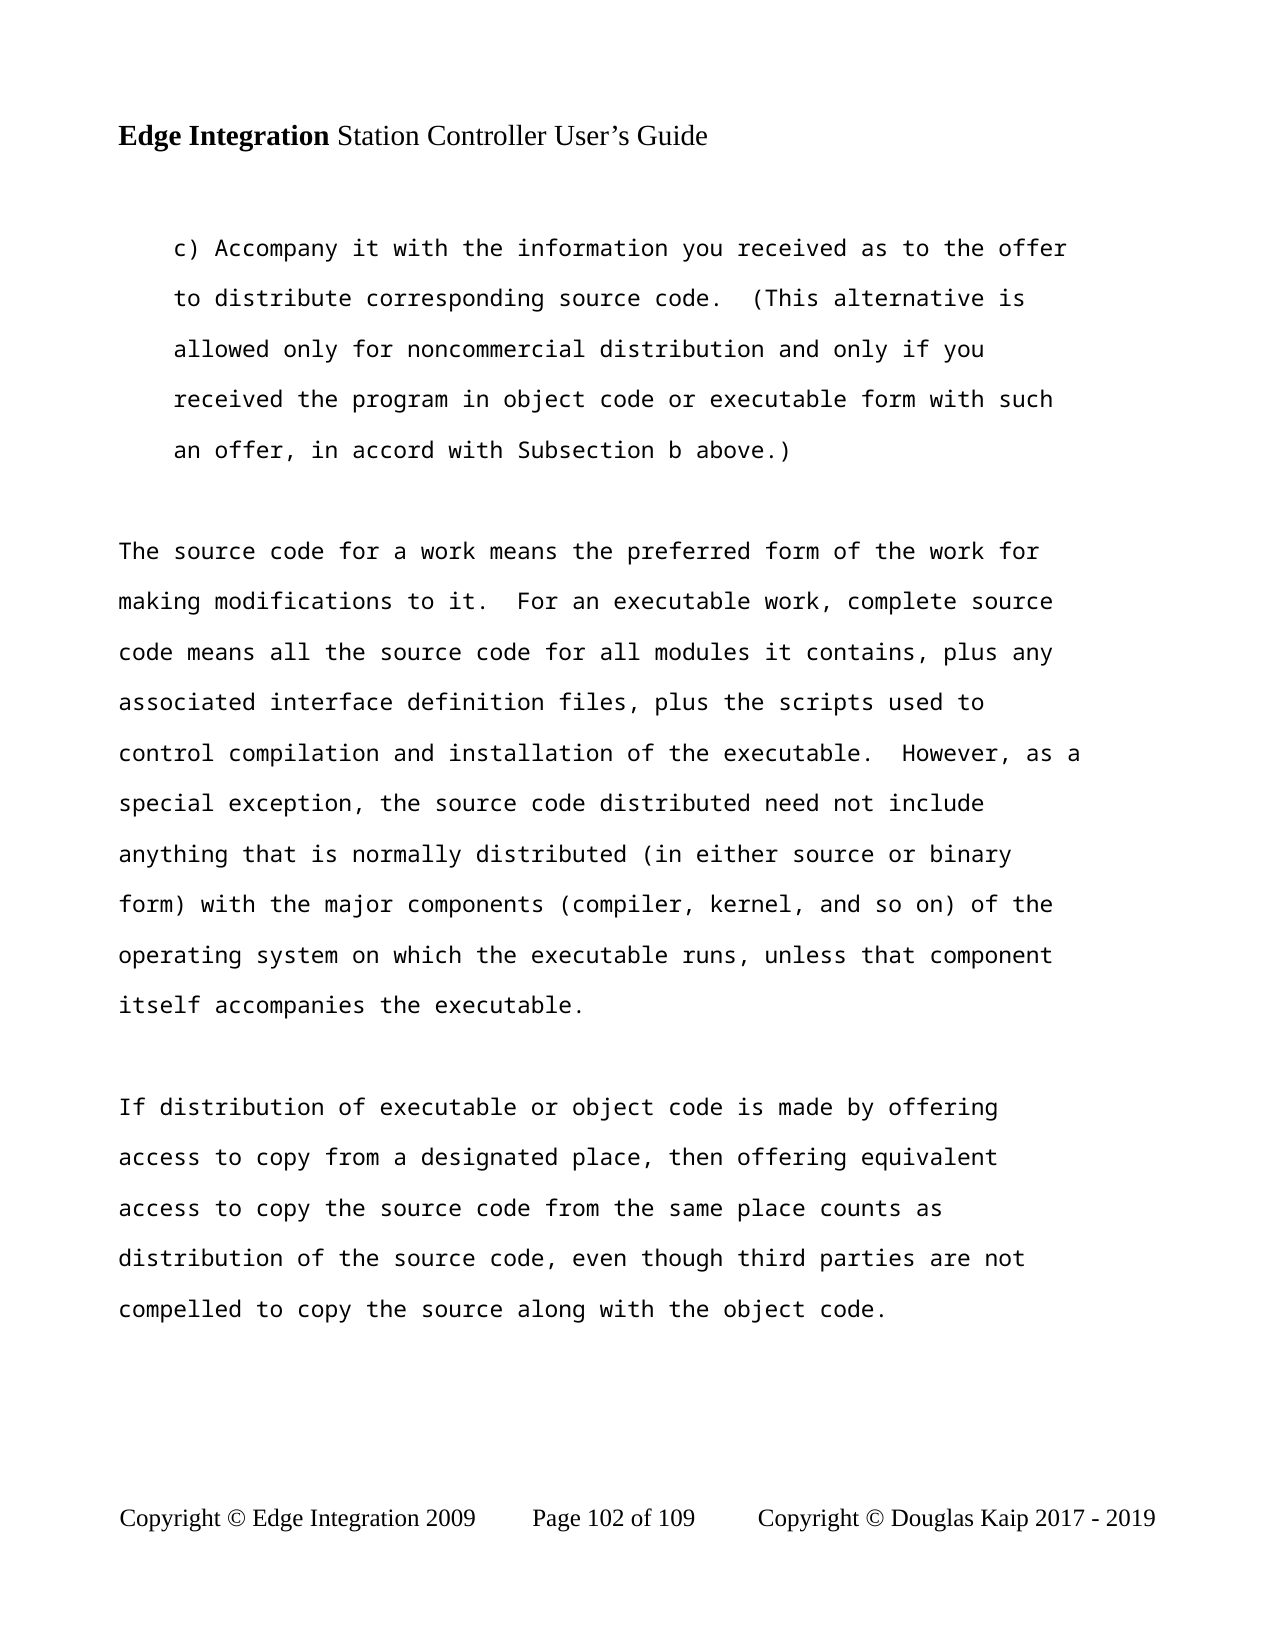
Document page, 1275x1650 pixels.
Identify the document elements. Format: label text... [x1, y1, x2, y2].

text itself accompanies the executable. [118, 989, 1157, 1021]
text c) Accompany it with the information you received as to the offer [118, 232, 1157, 263]
text form) with the major components (compiler, kernel, and so on) of the [118, 888, 1157, 920]
text associated interface definition files, plus the scripts used to [118, 686, 1157, 718]
text compelled to copy the source along with the object code. [118, 1293, 1157, 1324]
text The source code for a work means the preferred form of the work for [118, 535, 1157, 566]
text distribution of the source code, even though third parties are not [118, 1242, 1157, 1273]
text to distribute corresponding source code. (This alternative is [118, 282, 1157, 313]
text anything that is normally distributed (in either source or binary [118, 838, 1157, 869]
text making modifications to it. For an executable work, complete source [118, 585, 1157, 617]
text operating system on which the executable runs, unless that component [118, 939, 1157, 970]
text access to copy the source code from the same place counts as [118, 1192, 1157, 1223]
text If distribution of executable or object code is made by offering [118, 1091, 1157, 1122]
text received the program in object code or executable form with such [118, 383, 1157, 414]
text special exception, the source code distributed need not include [118, 787, 1157, 819]
text allowed only for noncommercial distribution and only if you [118, 333, 1157, 364]
text access to copy from a designated place, then offering equivalent [118, 1141, 1157, 1172]
text code means all the source code for all modules it contains, plus any [118, 636, 1157, 667]
text control compilation and installation of the executable. However, as a [118, 737, 1157, 768]
text an offer, in accord with Subsection b above.) [118, 434, 1157, 465]
